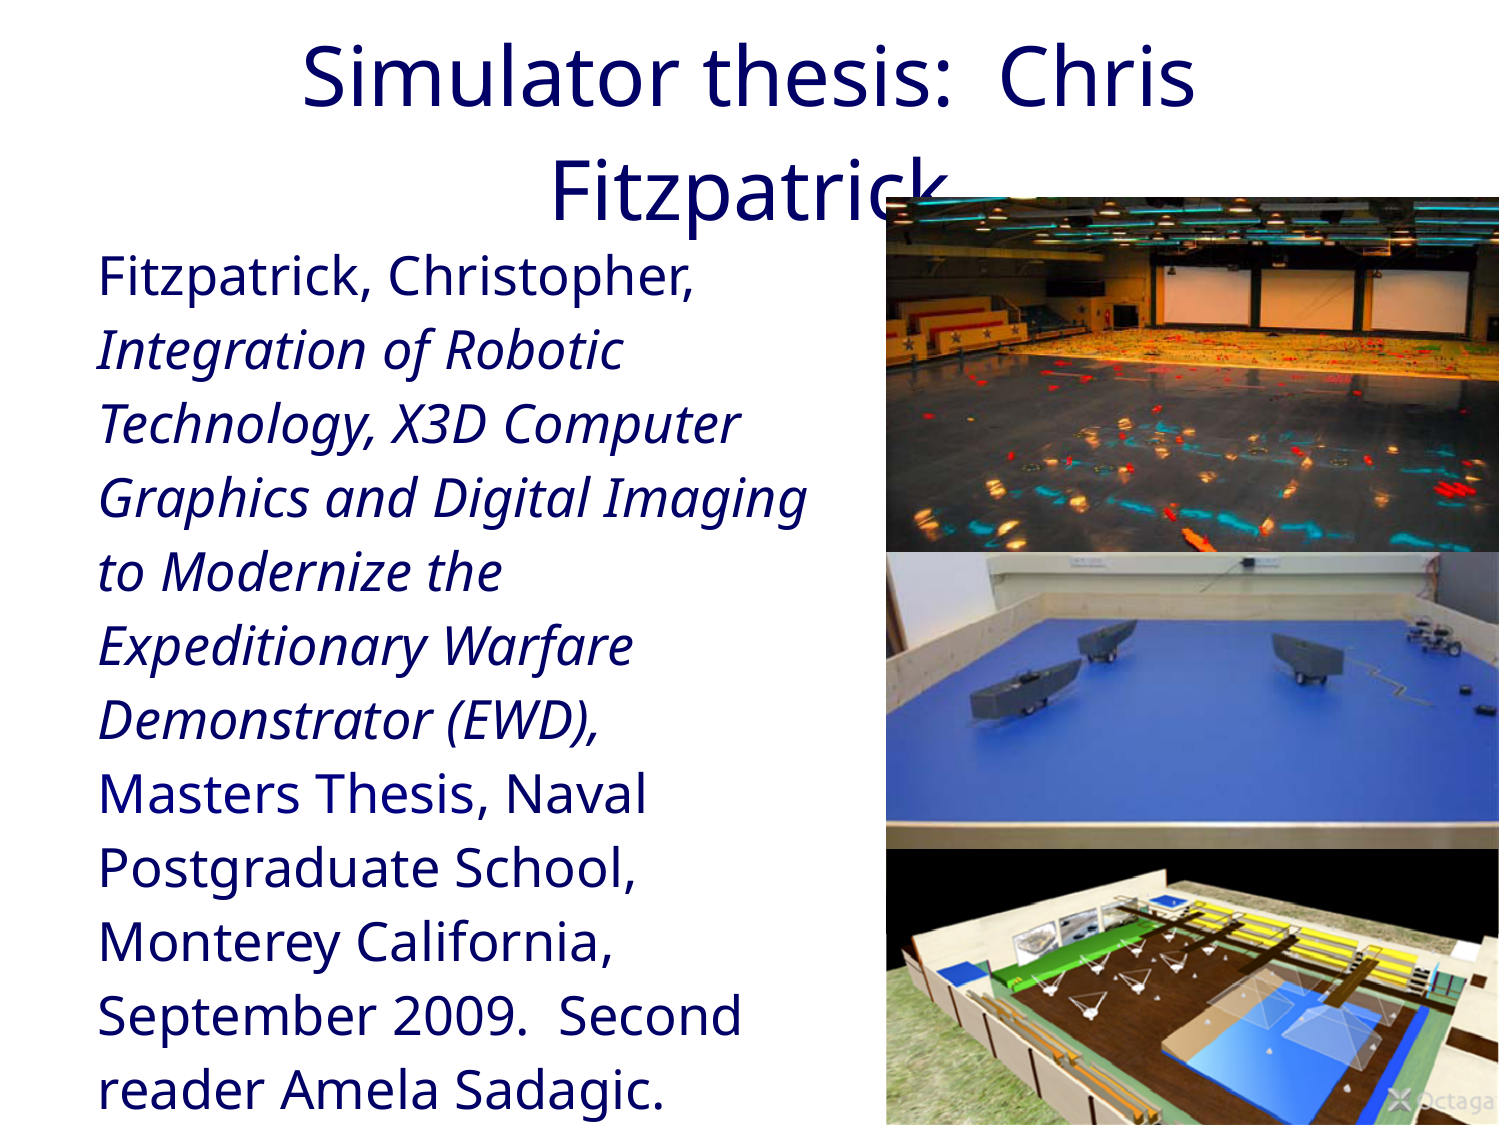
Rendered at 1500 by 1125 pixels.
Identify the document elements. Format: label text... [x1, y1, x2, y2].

picture [886, 197, 1499, 1125]
title Simulator thesis: Chris Fitzpatrick [112, 37, 1388, 226]
list Fitzpatrick, Christopher, Integration of Robotic Technology, X3D Computer Graphics and Digital Imaging to Modernize the Expeditionary Warfare Demonstrator (EWD), Masters Thesis, Naval Postgraduate School, Monterey California, September 2009. Second reader Amela Sadagic. Awarded SPAWAR Student Research Fellowship September 2008. [0, 237, 845, 1090]
